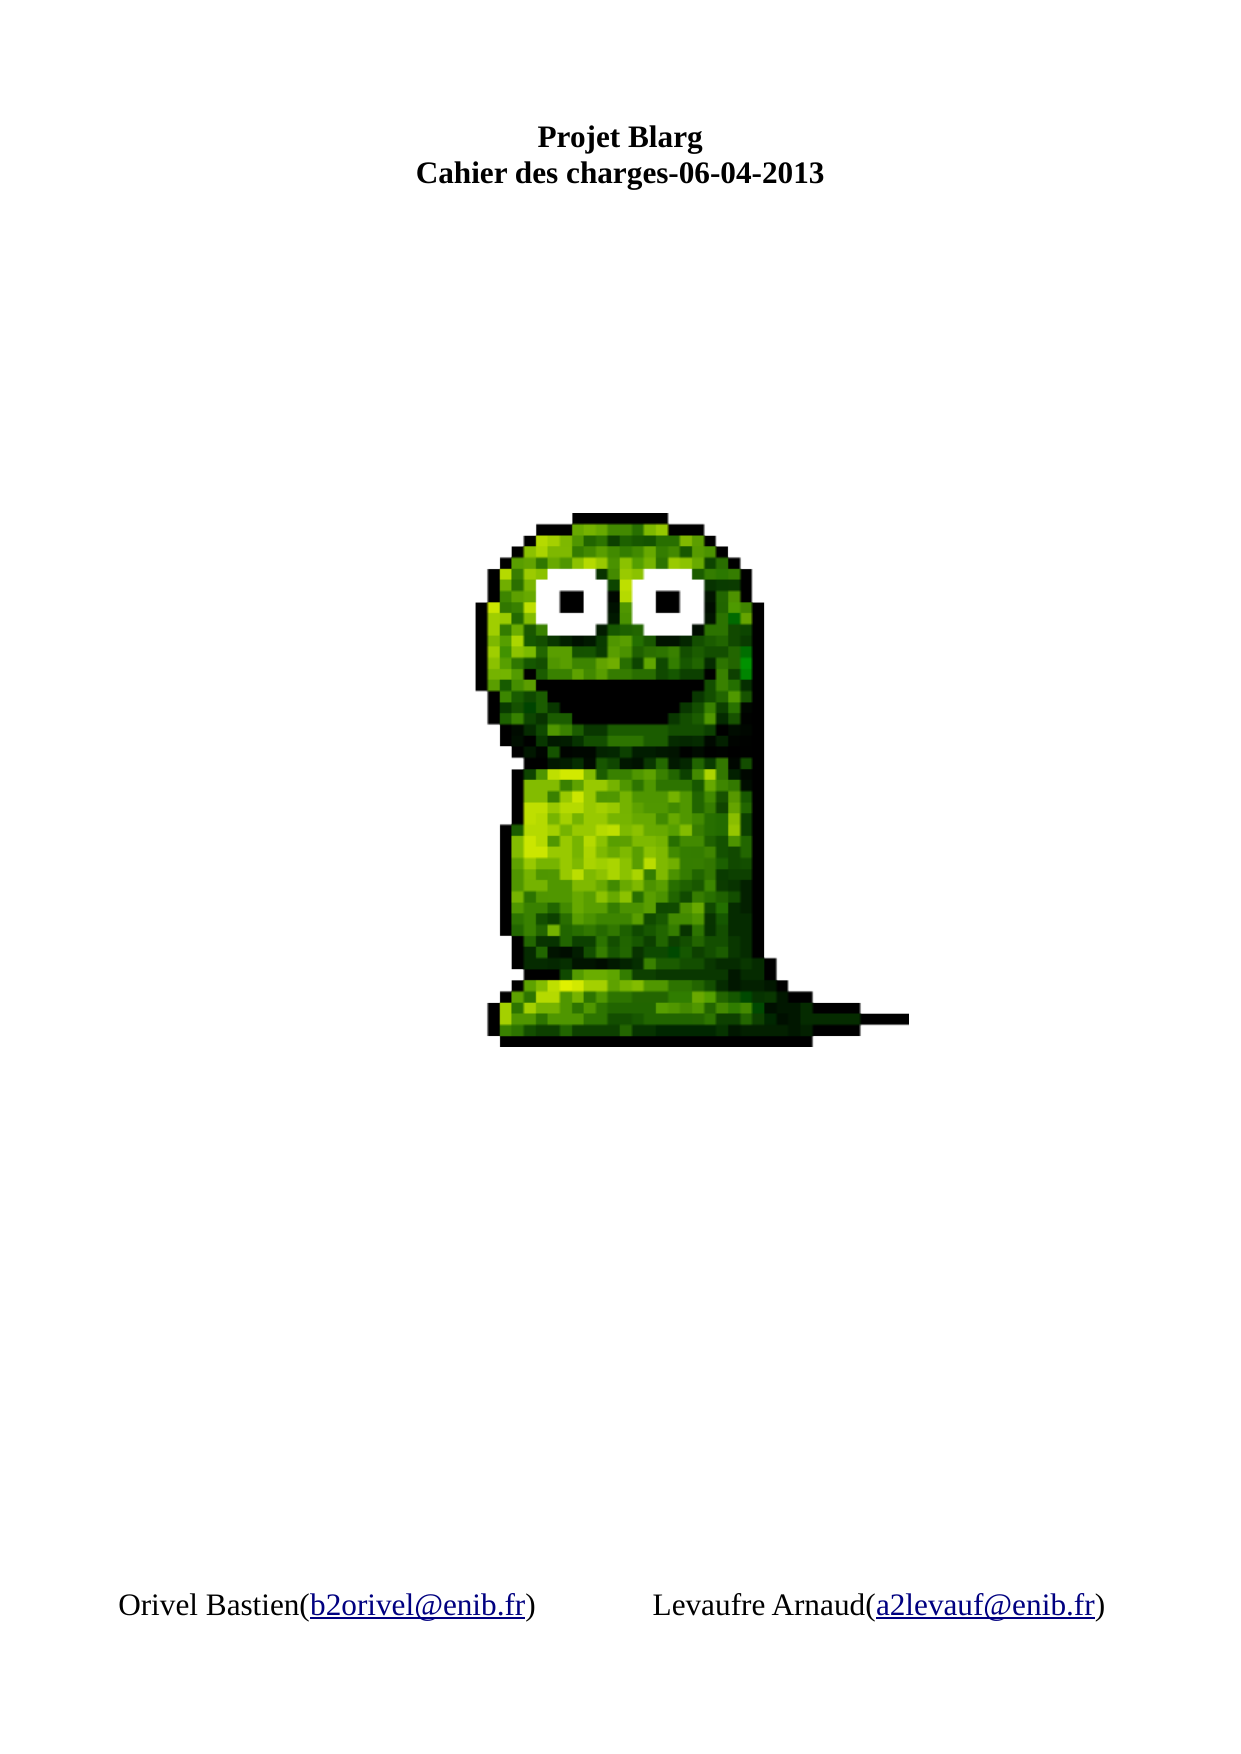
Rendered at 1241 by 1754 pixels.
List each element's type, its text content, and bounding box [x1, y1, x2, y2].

text Orivel Bastien(b2orivel@enib.fr) Levaufre Arnaud(a2levauf@enib.fr) [118, 1586, 1122, 1622]
text Projet Blarg [118, 118, 1122, 154]
picture [331, 513, 909, 1047]
text Cahier des charges-06-04-2013 [118, 154, 1122, 190]
